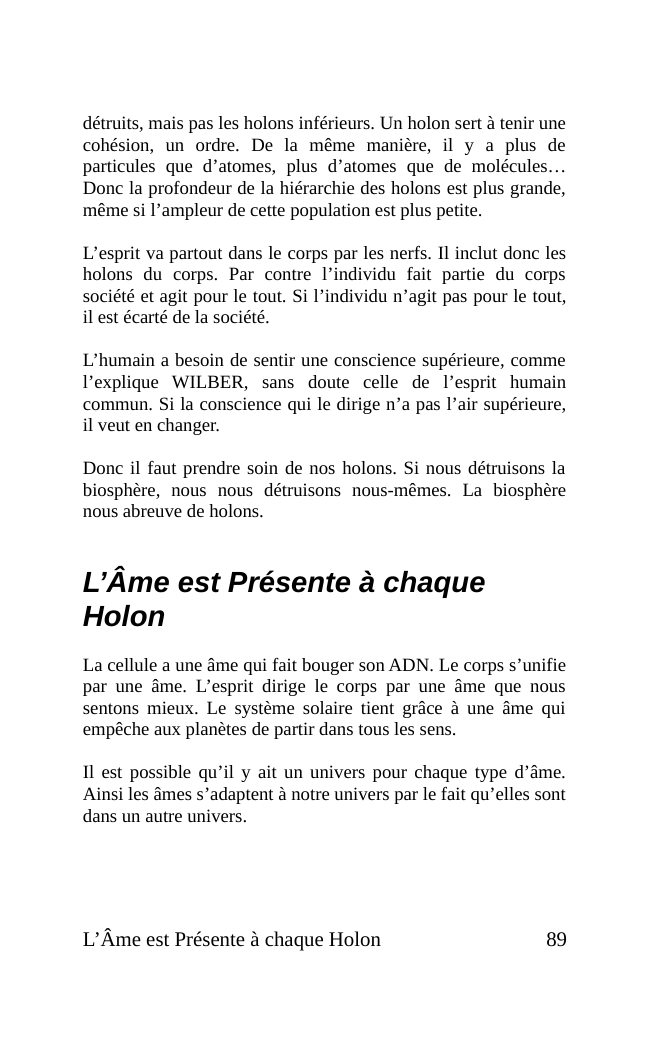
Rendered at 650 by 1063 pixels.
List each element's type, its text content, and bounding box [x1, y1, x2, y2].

text Donc il faut prendre soin de nos holons. Si nous détruisons la biosphère, nous nous détruisons nous-mêmes. La biosphère nous abreuve de holons. [83, 457, 567, 522]
text L’humain a besoin de sentir une conscience supérieure, comme l’explique WILBER, sans doute celle de l’esprit humain commun. Si la conscience qui le dirige n’a pas l’air supérieure, il veut en changer. [83, 349, 567, 436]
text L’esprit va partout dans le corps par les nerfs. Il inclut donc les holons du corps. Par contre l’individu fait partie du corps société et agit pour le tout. Si l’individu n’agit pas pour le tout, il est écarté de la société. [83, 242, 567, 328]
text détruits, mais pas les holons inférieurs. Un holon sert à tenir une cohésion, un ordre. De la même manière, il y a plus de particules que d’atomes, plus d’atomes que de molécules… Donc la profondeur de la hiérarchie des holons est plus grande, même si l’ampleur de cette population est plus petite. [83, 112, 567, 220]
text La cellule a une âme qui fait bouger son ADN. Le corps s’unifie par une âme. L’esprit dirige le corps par une âme que nous sentons mieux. Le système solaire tient grâce à une âme qui empêche aux planètes de partir dans tous les sens. [83, 654, 567, 740]
text Il est possible qu’il y ait un univers pour chaque type d’âme. Ainsi les âmes s’adaptent à notre univers par le fait qu’elles sont dans un autre univers. [83, 761, 567, 826]
subtitle L’Âme est Présente à chaque Holon [83, 565, 567, 632]
